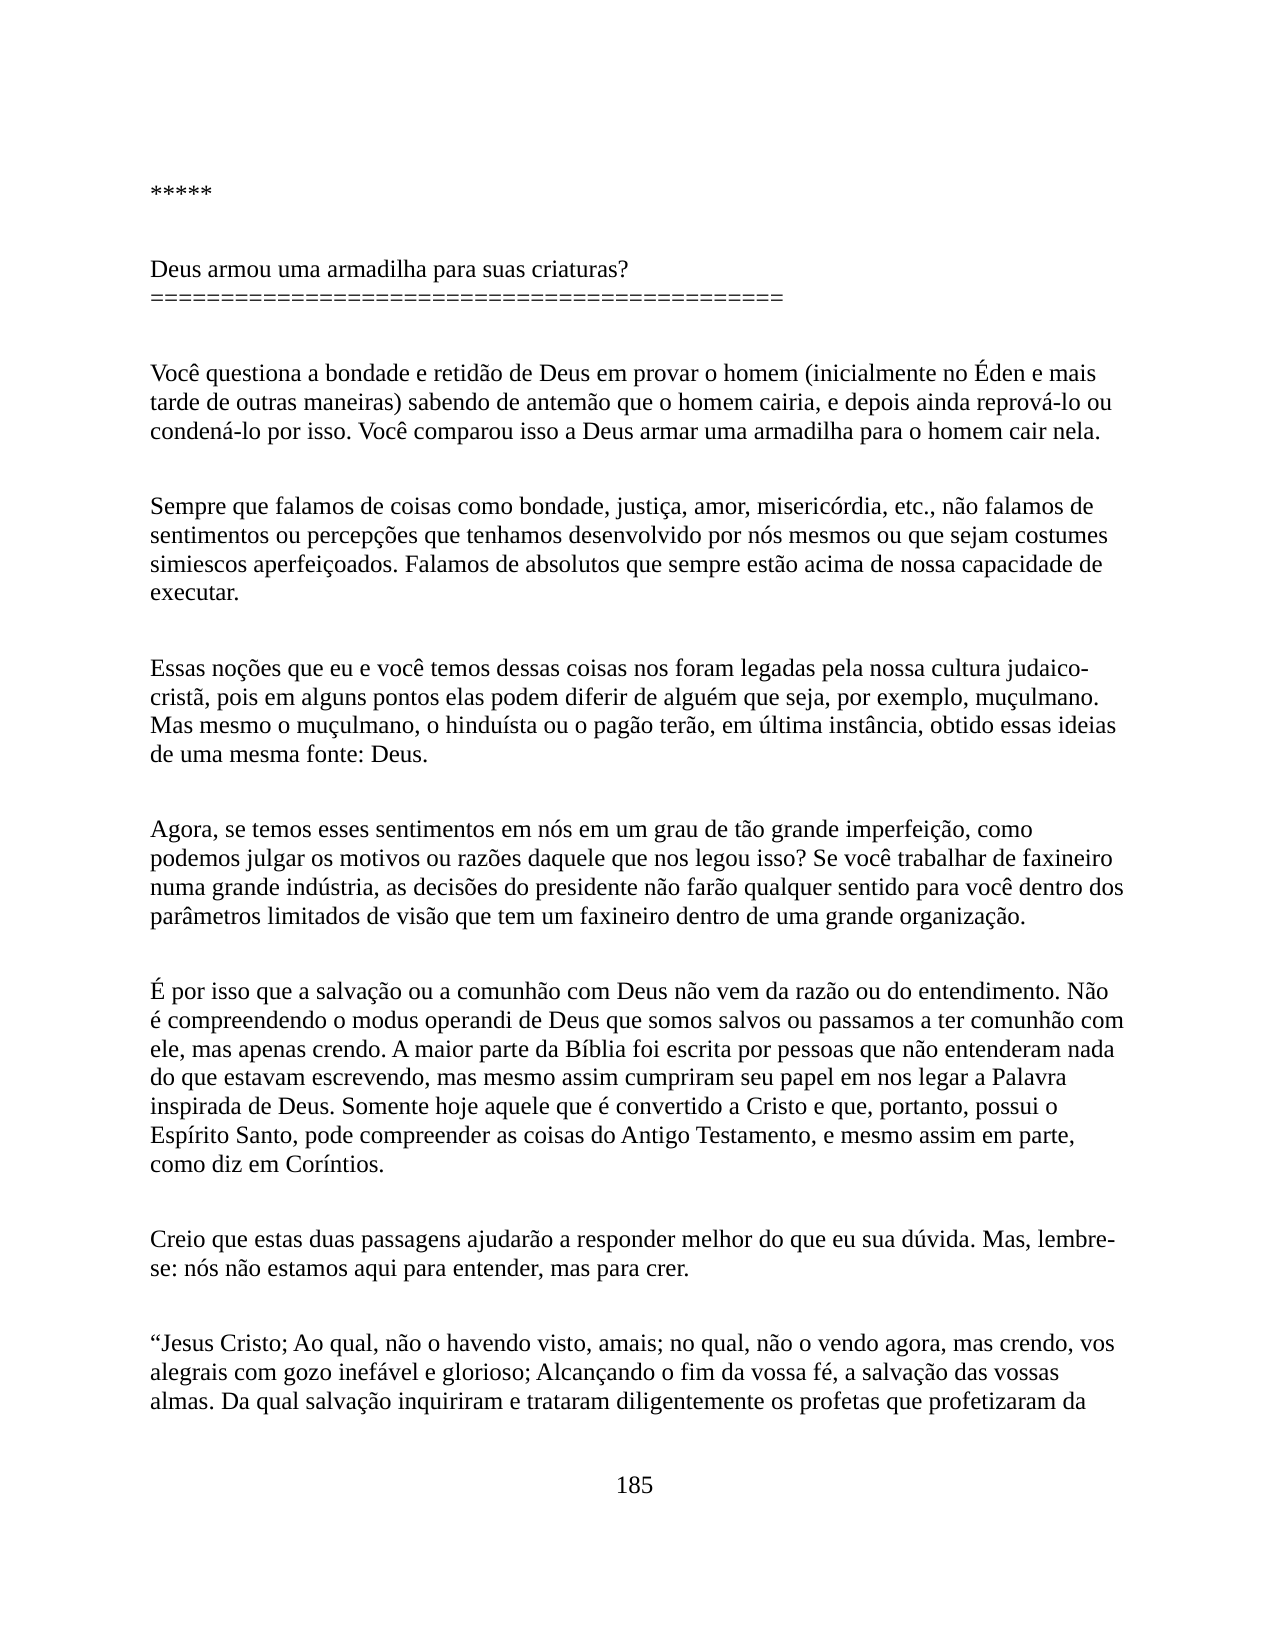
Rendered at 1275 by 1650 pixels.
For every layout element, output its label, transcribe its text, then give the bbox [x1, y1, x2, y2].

text Sempre que falamos de coisas como bondade, justiça, amor, misericórdia, etc., não falamos de sentimentos ou percepções que tenhamos desenvolvido por nós mesmos ou que sejam costumes simiescos aperfeiçoados. Falamos de absolutos que sempre estão acima de nossa capacidade de executar. [150, 462, 1125, 606]
text Deus armou uma armadilha para suas criaturas? ============================================= [150, 225, 1125, 312]
text Agora, se temos esses sentimentos em nós em um grau de tão grande imperfeição, como podemos julgar os motivos ou razões daquele que nos legou isso? Se você trabalhar de faxineiro numa grande indústria, as decisões do presidente não farão qualquer sentido para você dentro dos parâmetros limitados de visão que tem um faxineiro dentro de uma grande organização. [150, 786, 1125, 929]
text ***** [150, 150, 1125, 207]
text Creio que estas duas passagens ajudarão a responder melhor do que eu sua dúvida. Mas, lembre-se: nós não estamos aqui para entender, mas para crer. [150, 1195, 1125, 1282]
text Você questiona a bondade e retidão de Deus em provar o homem (inicialmente no Éden e mais tarde de outras maneiras) sabendo de antemão que o homem cairia, e depois ainda reprová-lo ou condená-lo por isso. Você comparou isso a Deus armar uma armadilha para o homem cair nela. [150, 329, 1125, 444]
text “Jesus Cristo; Ao qual, não o havendo visto, amais; no qual, não o vendo agora, mas crendo, vos alegrais com gozo inefável e glorioso; Alcançando o fim da vossa fé, a salvação das vossas almas. Da qual salvação inquiriram e trataram diligentemente os profetas que profetizaram da [150, 1299, 1125, 1414]
text Essas noções que eu e você temos dessas coisas nos foram legadas pela nossa cultura judaico-cristã, pois em alguns pontos elas podem diferir de alguém que seja, por exemplo, muçulmano. Mas mesmo o muçulmano, o hinduísta ou o pagão terão, em última instância, obtido essas ideias de uma mesma fonte: Deus. [150, 624, 1125, 768]
text É por isso que a salvação ou a comunhão com Deus não vem da razão ou do entendimento. Não é compreendendo o modus operandi de Deus que somos salvos ou passamos a ter comunhão com ele, mas apenas crendo. A maior parte da Bíblia foi escrita por pessoas que não entenderam nada do que estavam escrevendo, mas mesmo assim cumpriram seu papel em nos legar a Palavra inspirada de Deus. Somente hoje aquele que é convertido a Cristo e que, portanto, possui o Espírito Santo, pode compreender as coisas do Antigo Testamento, e mesmo assim em parte, como diz em Coríntios. [150, 947, 1125, 1177]
